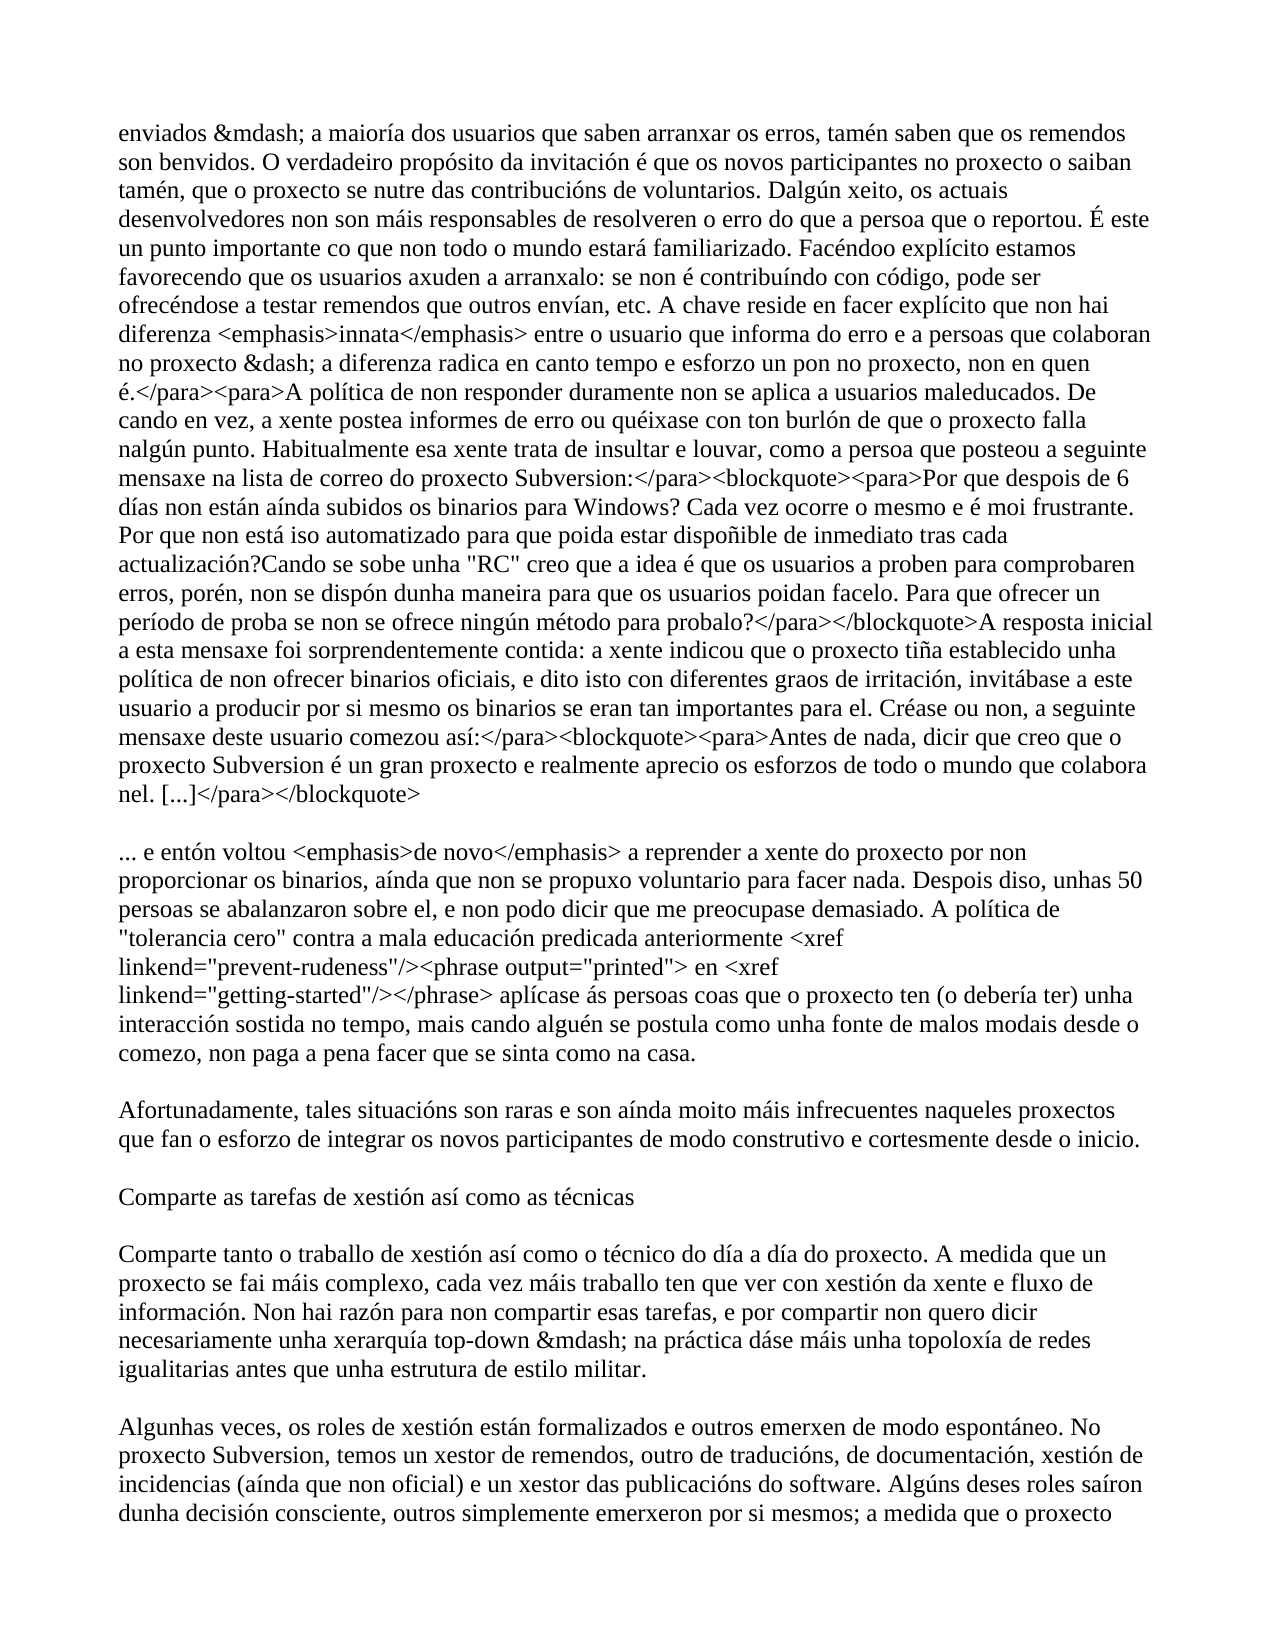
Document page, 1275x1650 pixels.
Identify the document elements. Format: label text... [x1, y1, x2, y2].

text Algunhas veces, os roles de xestión están formalizados e outros emerxen de modo espontáneo. No proxecto Subversion, temos un xestor de remendos, outro de traducións, de documentación, xestión de incidencias (aínda que non oficial) e un xestor das publicacións do software. Algúns deses roles saíron dunha decisión consciente, outros simplemente emerxeron por si mesmos; a medida que o proxecto [118, 1412, 1157, 1527]
text Afortunadamente, tales situacións son raras e son aínda moito máis infrecuentes naqueles proxectos que fan o esforzo de integrar os novos participantes de modo construtivo e cortesmente desde o inicio. [118, 1096, 1157, 1153]
text ... e entón voltou <emphasis>de novo</emphasis> a reprender a xente do proxecto por non proporcionar os binarios, aínda que non se propuxo voluntario para facer nada. Despois diso, unhas 50 persoas se abalanzaron sobre el, e non podo dicir que me preocupase demasiado. A política de "tolerancia cero" contra a mala educación predicada anteriormente <xref linkend="prevent-rudeness"/><phrase output="printed"> en <xref linkend="getting-started"/></phrase> aplícase ás persoas coas que o proxecto ten (o debería ter) unha interacción sostida no tempo, mais cando alguén se postula como unha fonte de malos modais desde o comezo, non paga a pena facer que se sinta como na casa. [118, 837, 1157, 1067]
text Comparte as tarefas de xestión así como as técnicas [118, 1182, 1157, 1211]
text enviados &mdash; a maioría dos usuarios que saben arranxar os erros, tamén saben que os remendos son benvidos. O verdadeiro propósito da invitación é que os novos participantes no proxecto o saiban tamén, que o proxecto se nutre das contribucións de voluntarios. Dalgún xeito, os actuais desenvolvedores non son máis responsables de resolveren o erro do que a persoa que o reportou. É este un punto importante co que non todo o mundo estará familiarizado. Facéndoo explícito estamos favorecendo que os usuarios axuden a arranxalo: se non é contribuíndo con código, pode ser ofrecéndose a testar remendos que outros envían, etc. A chave reside en facer explícito que non hai diferenza <emphasis>innata</emphasis> entre o usuario que informa do erro e a persoas que colaboran no proxecto &dash; a diferenza radica en canto tempo e esforzo un pon no proxecto, non en quen é.</para><para>A política de non responder duramente non se aplica a usuarios maleducados. De cando en vez, a xente postea informes de erro ou quéixase con ton burlón de que o proxecto falla nalgún punto. Habitualmente esa xente trata de insultar e louvar, como a persoa que posteou a seguinte mensaxe na lista de correo do proxecto Subversion:</para><blockquote><para>Por que despois de 6 días non están aínda subidos os binarios para Windows? Cada vez ocorre o mesmo e é moi frustrante. Por que non está iso automatizado para que poida estar dispoñible de inmediato tras cada actualización?Cando se sobe unha "RC" creo que a idea é que os usuarios a proben para comprobaren erros, porén, non se dispón dunha maneira para que os usuarios poidan facelo. Para que ofrecer un período de proba se non se ofrece ningún método para probalo?</para></blockquote>A resposta inicial a esta mensaxe foi sorprendentemente contida: a xente indicou que o proxecto tiña establecido unha política de non ofrecer binarios oficiais, e dito isto con diferentes graos de irritación, invitábase a este usuario a producir por si mesmo os binarios se eran tan importantes para el. Créase ou non, a seguinte mensaxe deste usuario comezou así:</para><blockquote><para>Antes de nada, dicir que creo que o proxecto Subversion é un gran proxecto e realmente aprecio os esforzos de todo o mundo que colabora nel. [...]</para></blockquote> [118, 118, 1157, 808]
text Comparte tanto o traballo de xestión así como o técnico do día a día do proxecto. A medida que un proxecto se fai máis complexo, cada vez máis traballo ten que ver con xestión da xente e fluxo de información. Non hai razón para non compartir esas tarefas, e por compartir non quero dicir necesariamente unha xerarquía top-down &mdash; na práctica dáse máis unha topoloxía de redes igualitarias antes que unha estrutura de estilo militar. [118, 1239, 1157, 1383]
